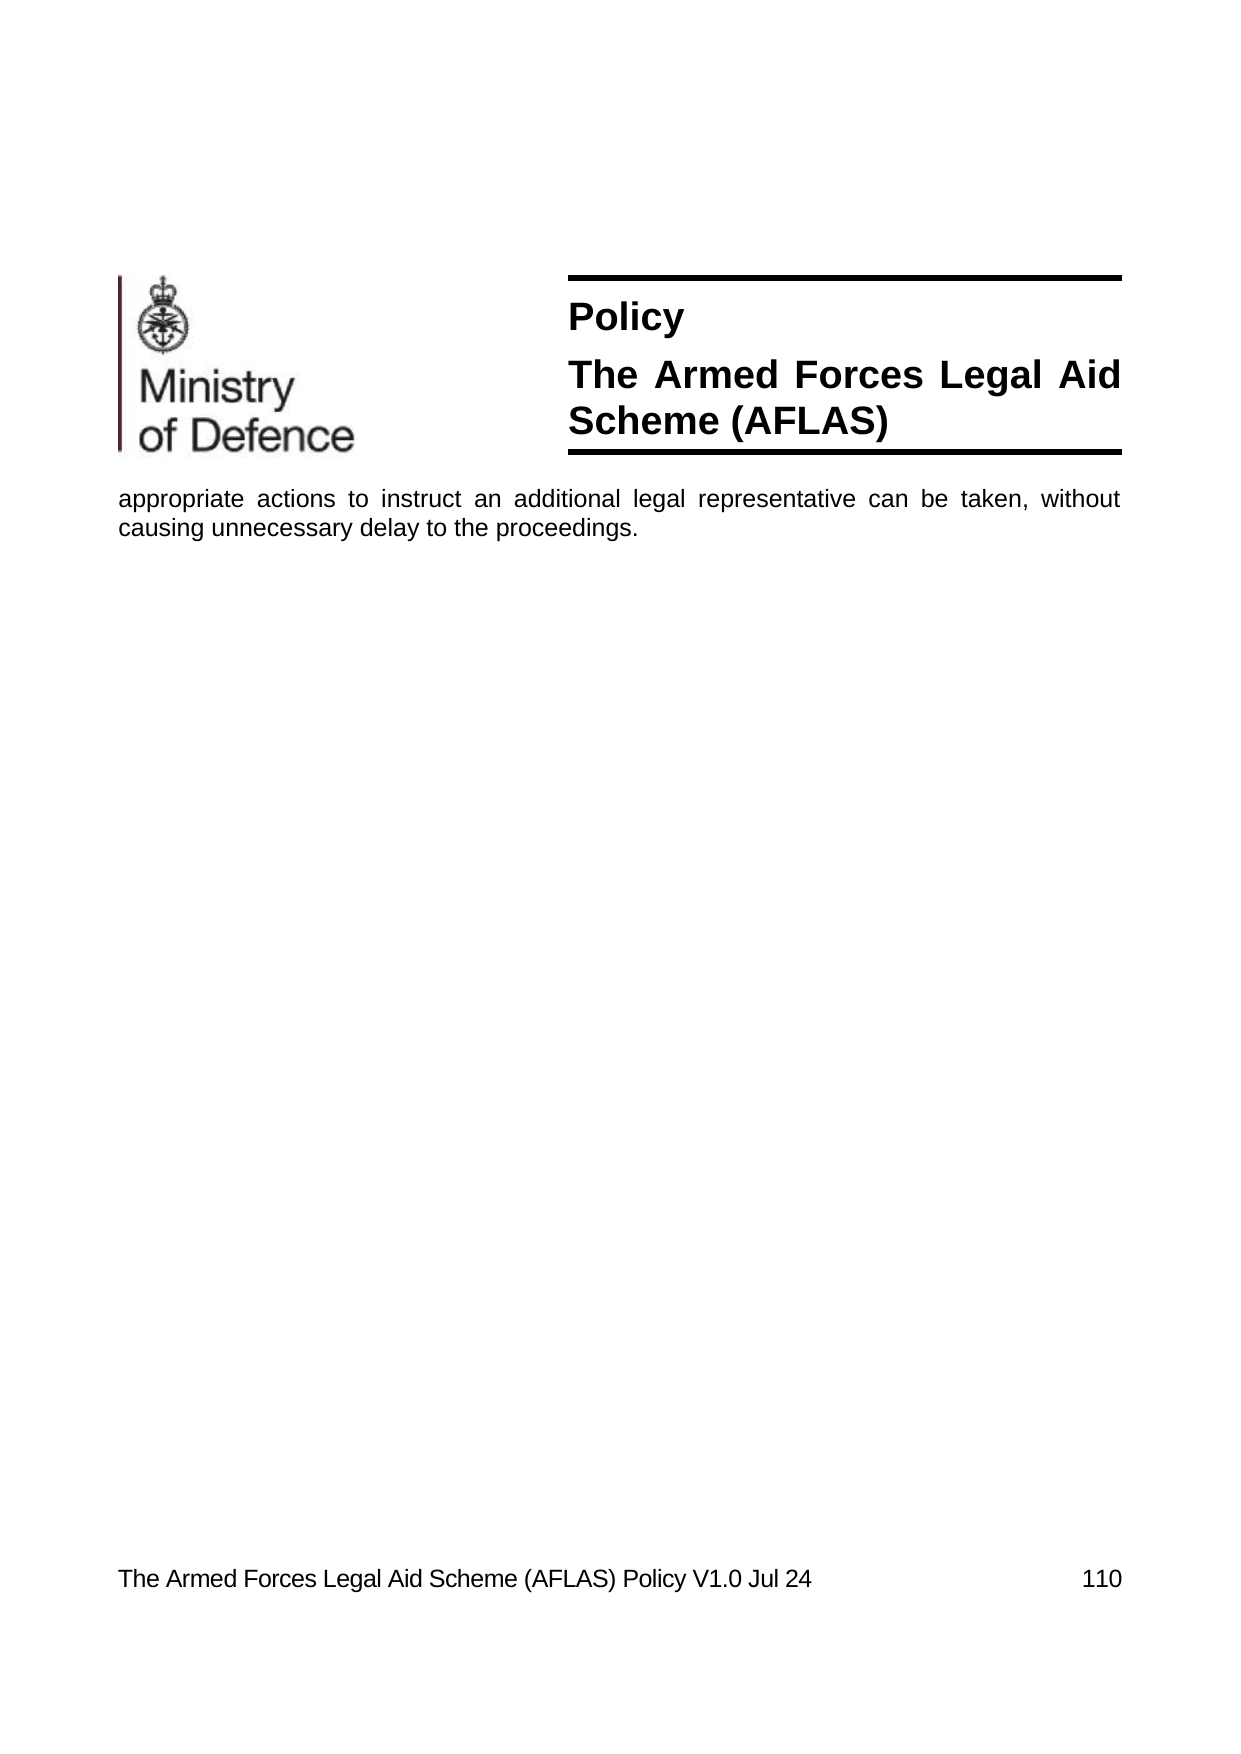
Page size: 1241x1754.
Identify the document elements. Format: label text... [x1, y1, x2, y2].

text appropriate actions to instruct an additional legal representative can be taken, without causing unnecessary delay to the proceedings. [118, 484, 1122, 541]
